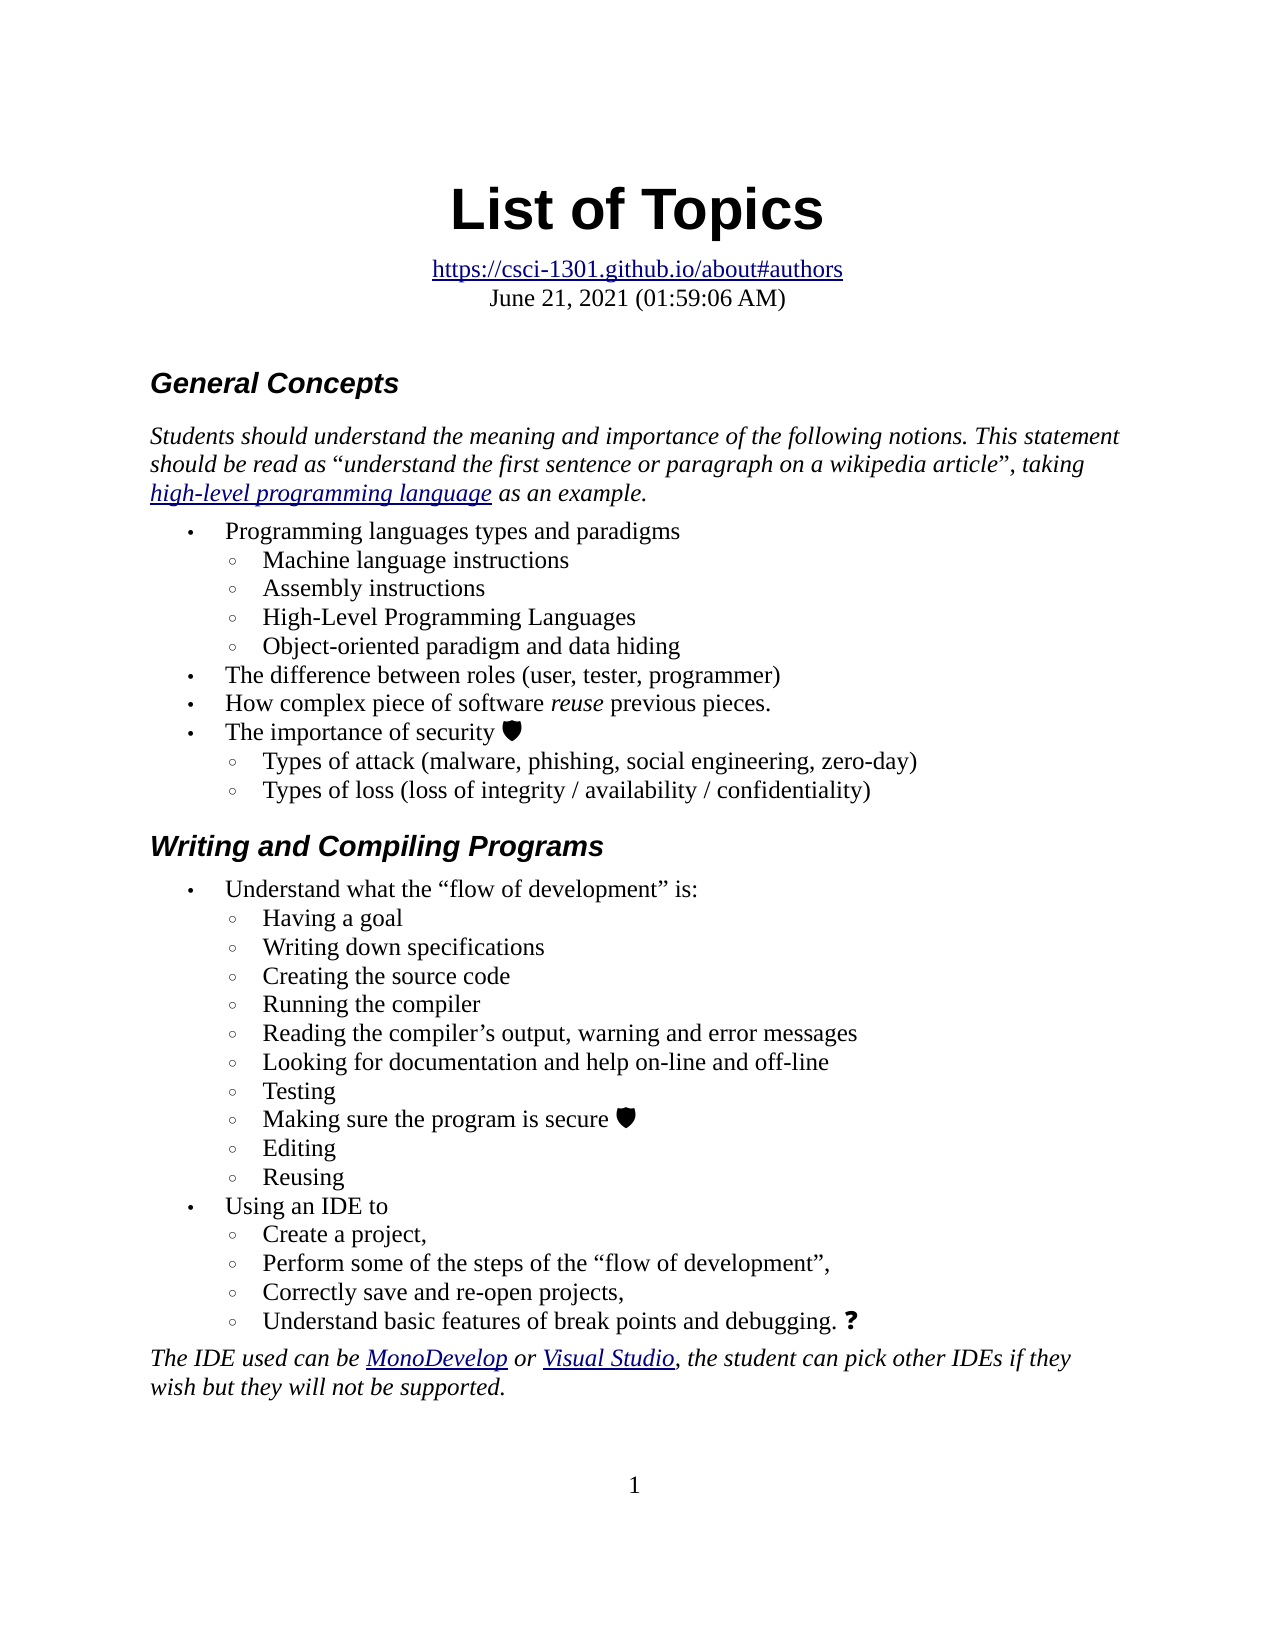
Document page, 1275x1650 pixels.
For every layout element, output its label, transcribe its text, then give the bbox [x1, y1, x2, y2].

list Correctly save and re-open projects, [225, 1277, 1125, 1306]
list Object-oriented paradigm and data hiding [225, 631, 1125, 660]
list Create a project, [225, 1219, 1125, 1248]
list Understand basic features of break points and debugging. ❓ [225, 1306, 1125, 1334]
list Programming languages types and paradigms [187, 516, 1125, 545]
list Making sure the program is secure 🛡️ [225, 1104, 1125, 1133]
list Reusing [225, 1162, 1125, 1191]
list Types of loss (loss of integrity / availability / confidentiality) [225, 775, 1125, 803]
list High-Level Programming Languages [225, 602, 1125, 631]
list Running the compiler [225, 989, 1125, 1018]
list Machine language instructions [225, 545, 1125, 573]
text The IDE used can be MonoDevelop or Visual Studio, the student can pick other IDEs if they wish but they will not be supported. [150, 1343, 1125, 1401]
list Assembly instructions [225, 573, 1125, 602]
text Students should understand the meaning and importance of the following notions. This statement should be read as “understand the first sentence or paragraph on a wikipedia article”, taking high-level programming language as an example. [150, 421, 1125, 507]
subtitle General Concepts [150, 366, 1125, 399]
list Having a goal [225, 903, 1125, 932]
list How complex piece of software reuse previous pieces. [187, 688, 1125, 717]
list The importance of security 🛡️ [187, 717, 1125, 746]
list Testing [225, 1076, 1125, 1104]
title List of Topics [150, 175, 1125, 242]
text June 21, 2021 (01:59:06 AM) [150, 283, 1125, 312]
list Using an IDE to [187, 1191, 1125, 1219]
list Writing down specifications [225, 932, 1125, 961]
list Creating the source code [225, 961, 1125, 989]
list Editing [225, 1133, 1125, 1162]
text https://csci-1301.github.io/about#authors [150, 254, 1125, 283]
list The difference between roles (user, tester, programmer) [187, 660, 1125, 688]
list Types of attack (malware, phishing, social engineering, zero-day) [225, 746, 1125, 775]
list Understand what the “flow of development” is: [187, 874, 1125, 903]
list Looking for documentation and help on-line and off-line [225, 1047, 1125, 1076]
list Perform some of the steps of the “flow of development”, [225, 1248, 1125, 1277]
subtitle Writing and Compiling Programs [150, 828, 1125, 862]
list Reading the compiler’s output, warning and error messages [225, 1018, 1125, 1047]
